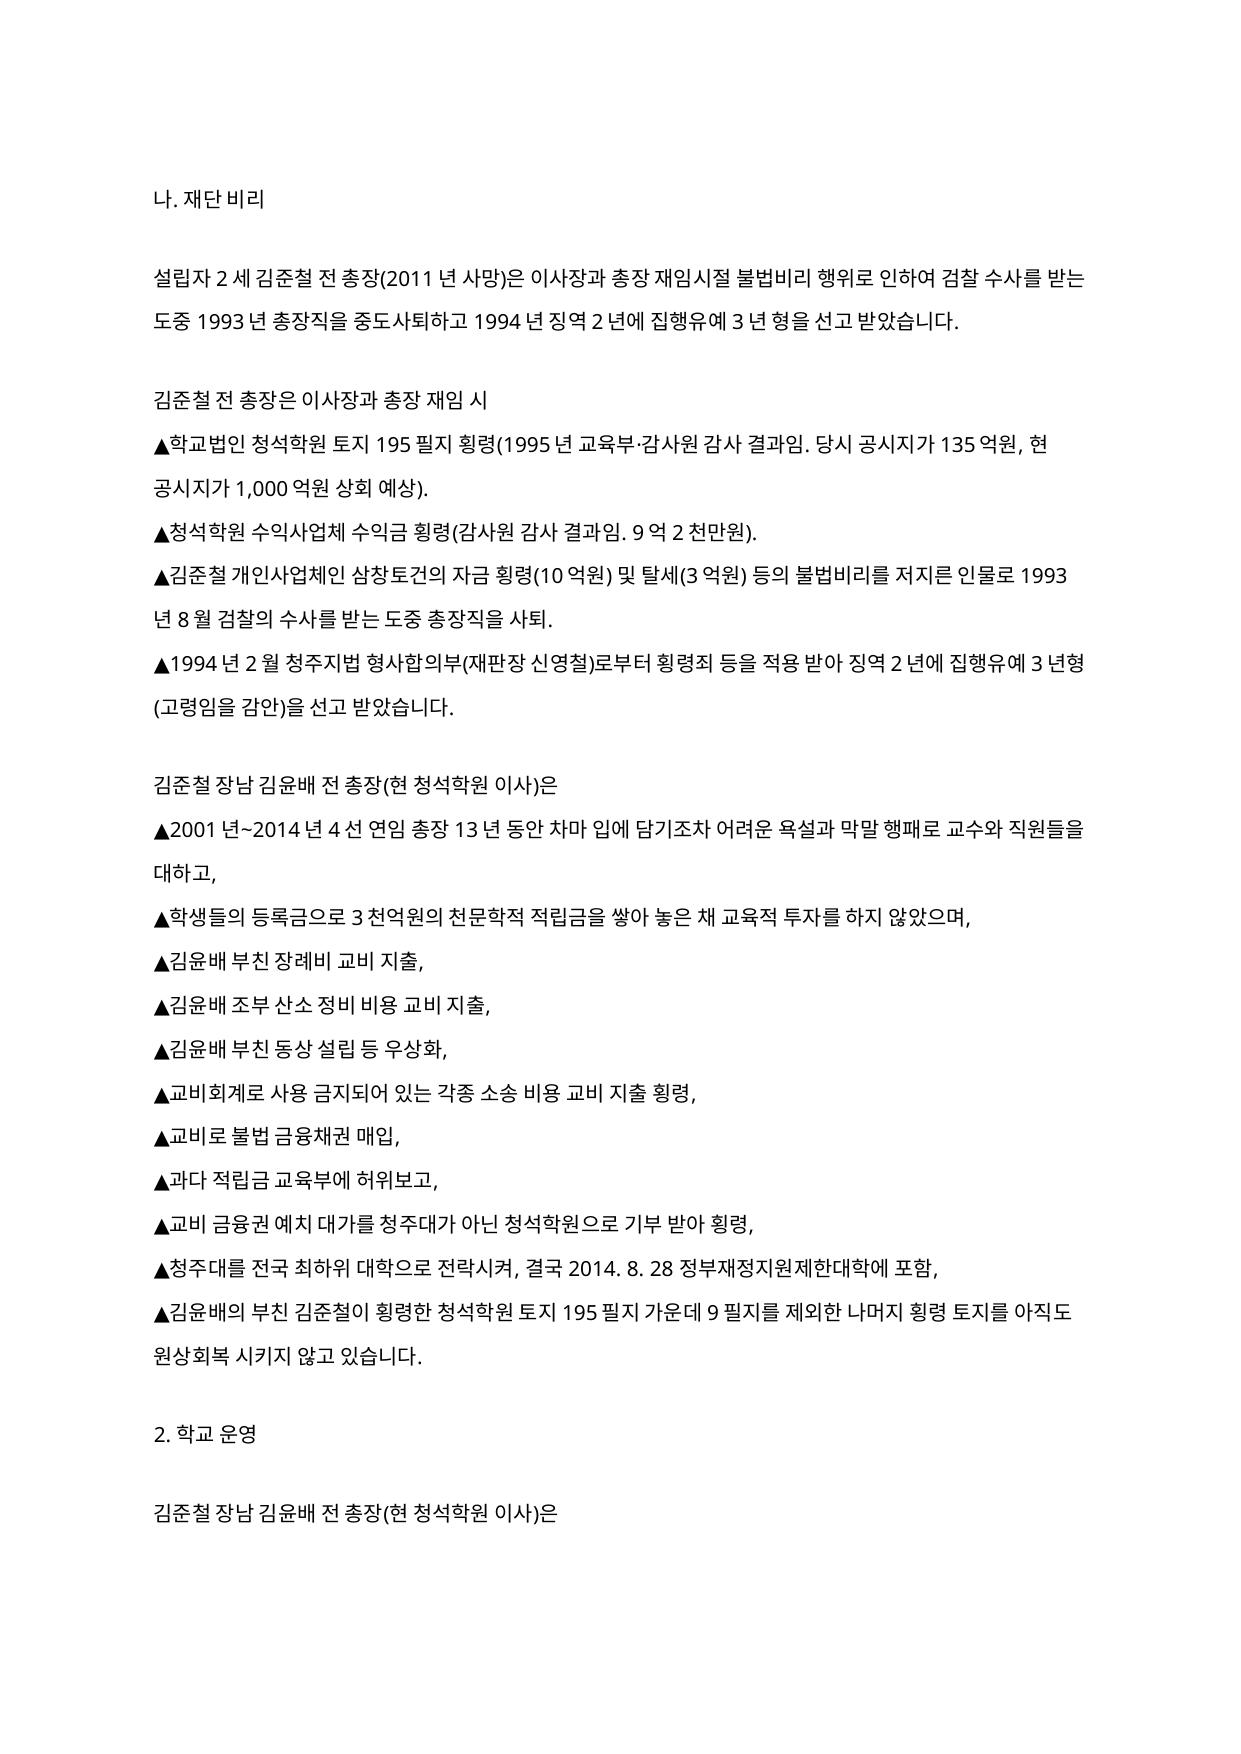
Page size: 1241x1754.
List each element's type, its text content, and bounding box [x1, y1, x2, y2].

text 김준철 전 총장은 이사장과 총장 재임 시 [153, 384, 1087, 414]
text ▲청주대를 전국 최하위 대학으로 전락시켜, 결국 2014. 8. 28 정부재정지원제한대학에 포함, [153, 1252, 1087, 1282]
text ▲1994년 2월 청주지법 형사합의부(재판장 신영철)로부터 횡령죄 등을 적용 받아 징역2년에 집행유예 3년형(고령임을 감안)을 선고 받았습니다. [153, 647, 1087, 721]
text 2. 학교 운영 [153, 1418, 1087, 1449]
text ▲김윤배 조부 산소 정비 비용 교비 지출, [153, 989, 1087, 1019]
text ▲과다 적립금 교육부에 허위보고, [153, 1164, 1087, 1195]
text 나. 재단 비리 [153, 183, 1087, 213]
text ▲청석학원 수익사업체 수익금 횡령(감사원 감사 결과임. 9억 2천만원). [153, 516, 1087, 546]
text ▲학생들의 등록금으로 3천억원의 천문학적 적립금을 쌓아 놓은 채 교육적 투자를 하지 않았으며, [153, 901, 1087, 932]
text ▲교비 금융권 예치 대가를 청주대가 아닌 청석학원으로 기부 받아 횡령, [153, 1208, 1087, 1239]
text ▲김준철 개인사업체인 삼창토건의 자금 횡령(10억원) 및 탈세(3억원) 등의 불법비리를 저지른 인물로 1993년 8월 검찰의 수사를 받는 도중 총장직을 사퇴. [153, 559, 1087, 634]
text ▲김윤배 부친 동상 설립 등 우상화, [153, 1033, 1087, 1063]
text ▲교비로 불법 금융채권 매입, [153, 1121, 1087, 1151]
text ▲2001년~2014년 4선 연임 총장 13년 동안 차마 입에 담기조차 어려운 욕설과 막말 행패로 교수와 직원들을 대하고, [153, 814, 1087, 888]
text 설립자 2세 김준철 전 총장(2011년 사망)은 이사장과 총장 재임시절 불법비리 행위로 인하여 검찰 수사를 받는 도중 1993년 총장직을 중도사퇴하고 1994년 징역2년에 집행유예 3년 형을 선고 받았습니다. [153, 262, 1087, 336]
text 김준철 장남 김윤배 전 총장(현 청석학원 이사)은 [153, 770, 1087, 800]
text ▲김윤배의 부친 김준철이 횡령한 청석학원 토지 195필지 가운데 9필지를 제외한 나머지 횡령 토지를 아직도 원상회복 시키지 않고 있습니다. [153, 1296, 1087, 1370]
text ▲교비회계로 사용 금지되어 있는 각종 소송 비용 교비 지출 횡령, [153, 1077, 1087, 1107]
text 김준철 장남 김윤배 전 총장(현 청석학원 이사)은 [153, 1497, 1087, 1527]
text ▲김윤배 부친 장례비 교비 지출, [153, 945, 1087, 976]
text ▲학교법인 청석학원 토지 195필지 횡령(1995년 교육부·감사원 감사 결과임. 당시 공시지가 135억원, 현 공시지가 1,000억원 상회 예상). [153, 428, 1087, 502]
